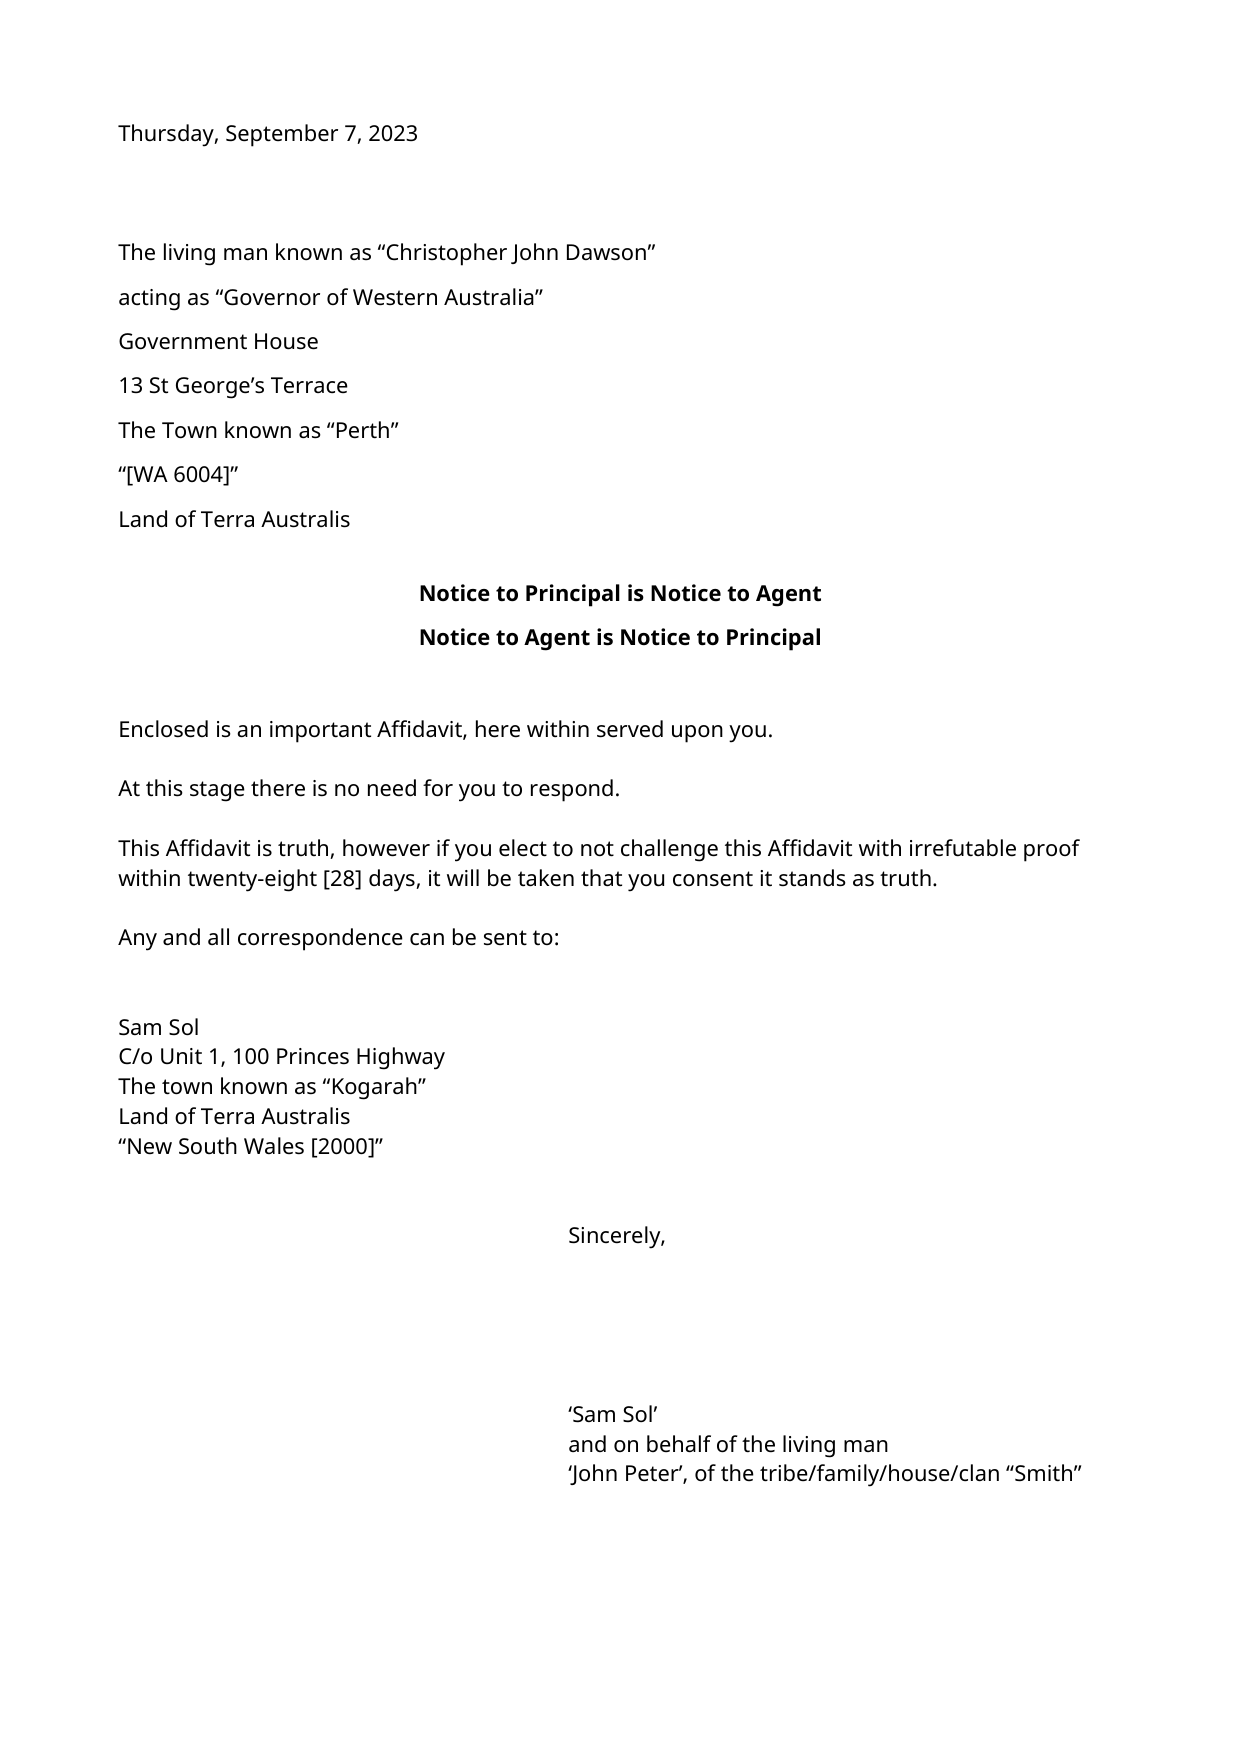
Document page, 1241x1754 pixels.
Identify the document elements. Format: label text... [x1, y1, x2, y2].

text and on behalf of the living man [568, 1428, 1122, 1458]
text Land of Terra Australis [118, 1101, 1122, 1131]
text This Affidavit is truth, however if you elect to not challenge this Affidavit with irrefutable proof within twenty-eight [28] days, it will be taken that you consent it stands as truth. [118, 833, 1122, 892]
text The town known as “Kogarah” [118, 1071, 1122, 1101]
text 13 St George’s Terrace [118, 370, 1122, 400]
text The Town known as “Perth” [118, 415, 1122, 444]
text Sam Sol [118, 1011, 1122, 1041]
text ‘John Peter’, of the tribe/family/house/clan “Smith” [568, 1458, 1122, 1488]
text Notice to Agent is Notice to Principal [118, 622, 1122, 652]
text Thursday, September 7, 2023 [118, 118, 1122, 148]
text ‘Sam Sol’ [568, 1399, 1122, 1428]
text acting as “Governor of Western Australia” [118, 282, 1122, 311]
text “New South Wales [2000]” [118, 1131, 1122, 1160]
text At this stage there is no need for you to respond. [118, 773, 1122, 803]
text The living man known as “Christopher John Dawson” [118, 237, 1122, 267]
text Government House [118, 326, 1122, 356]
text Any and all correspondence can be sent to: [118, 922, 1122, 952]
text Sincerely, [568, 1220, 1122, 1250]
text C/o Unit 1, 100 Princes Highway [118, 1041, 1122, 1071]
text Land of Terra Australis [118, 503, 1122, 533]
text Enclosed is an important Affidavit, here within served upon you. [118, 713, 1122, 743]
text Notice to Principal is Notice to Agent [118, 578, 1122, 607]
text “[WA 6004]” [118, 459, 1122, 489]
